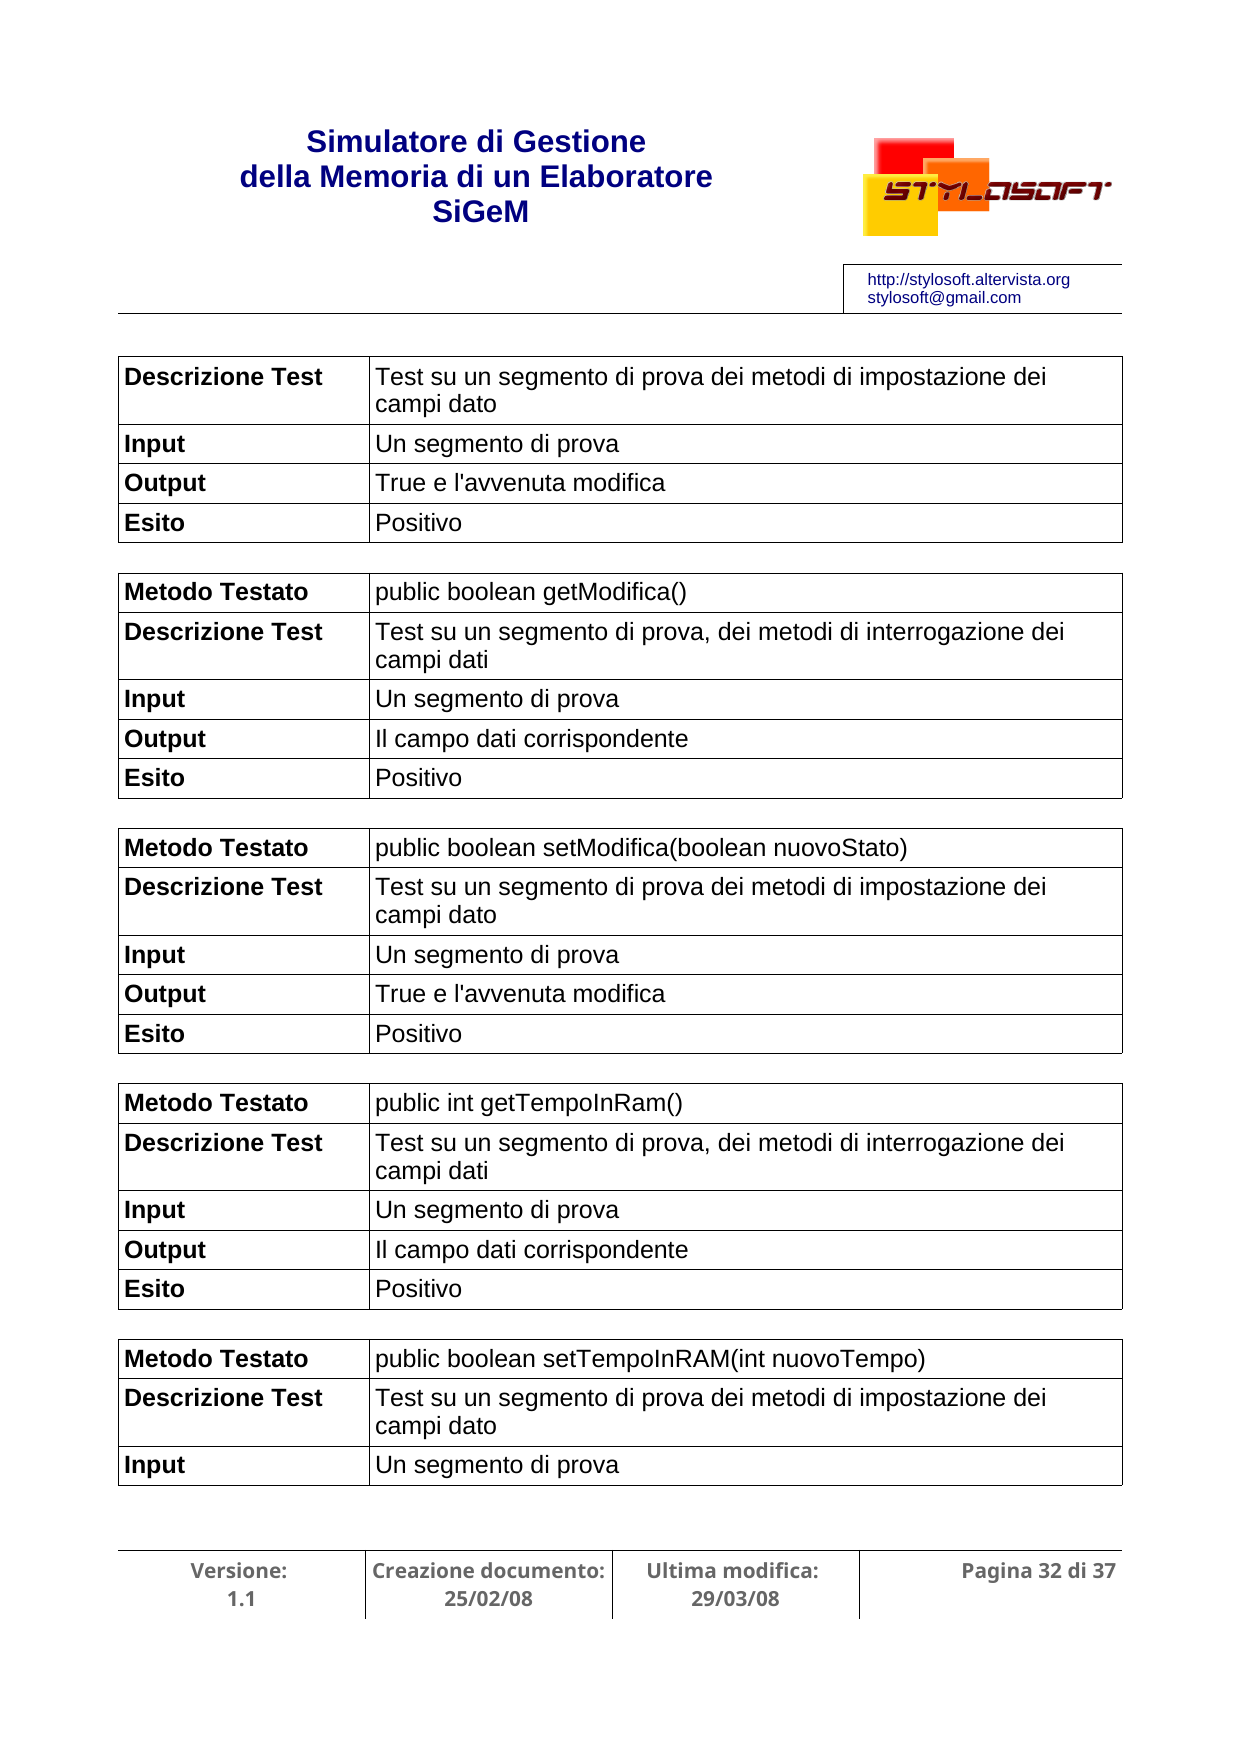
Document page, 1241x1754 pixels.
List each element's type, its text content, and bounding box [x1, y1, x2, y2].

table_cell Un segmento di prova [370, 1191, 1122, 1229]
table_cell Descrizione Test [119, 613, 369, 679]
table_cell Descrizione Test [119, 357, 369, 424]
table_header public boolean setTempoInRAM(int nuovoTempo) [370, 1340, 1122, 1378]
table_cell Input [119, 1191, 369, 1229]
table_cell Input [119, 680, 369, 719]
table_cell Input [119, 1447, 369, 1485]
table_cell Esito [119, 504, 369, 542]
table_cell Positivo [370, 759, 1122, 798]
table_cell Input [119, 936, 369, 974]
table_cell Output [119, 1231, 369, 1269]
table_cell Descrizione Test [119, 1379, 369, 1446]
table_cell Positivo [370, 1015, 1122, 1053]
table_cell Un segmento di prova [370, 680, 1122, 719]
table_header public boolean getModifica() [370, 574, 1122, 612]
table_cell Esito [119, 1015, 369, 1053]
table_cell Esito [119, 759, 369, 798]
table_header Metodo Testato [119, 1340, 369, 1378]
table_cell Il campo dati corrispondente [370, 720, 1122, 758]
table_cell Descrizione Test [119, 1124, 369, 1190]
table_cell Output [119, 720, 369, 758]
table_cell True e l'avvenuta modifica [370, 975, 1122, 1014]
table_cell Positivo [370, 504, 1122, 542]
table_cell Test su un segmento di prova, dei metodi di interrogazione dei campi dati [370, 613, 1122, 679]
table_cell Un segmento di prova [370, 936, 1122, 974]
table_cell Output [119, 464, 369, 503]
table_cell Un segmento di prova [370, 1447, 1122, 1485]
table_cell Test su un segmento di prova, dei metodi di interrogazione dei campi dati [370, 1124, 1122, 1190]
table_cell Test su un segmento di prova dei metodi di impostazione dei campi dato [370, 357, 1122, 424]
table_cell Output [119, 975, 369, 1014]
table_header Metodo Testato [119, 1084, 369, 1123]
table_cell True e l'avvenuta modifica [370, 464, 1122, 503]
table_cell Input [119, 425, 369, 463]
picture [848, 123, 1117, 247]
table_cell Esito [119, 1270, 369, 1308]
table_header public boolean setModifica(boolean nuovoStato) [370, 829, 1122, 867]
table_header Metodo Testato [119, 829, 369, 867]
table_header public int getTempoInRam() [370, 1084, 1122, 1123]
table_cell Positivo [370, 1270, 1122, 1308]
table_cell Test su un segmento di prova dei metodi di impostazione dei campi dato [370, 868, 1122, 935]
table_cell Il campo dati corrispondente [370, 1231, 1122, 1269]
table_cell Test su un segmento di prova dei metodi di impostazione dei campi dato [370, 1379, 1122, 1446]
table_cell Descrizione Test [119, 868, 369, 935]
table_header Metodo Testato [119, 574, 369, 612]
table_cell Un segmento di prova [370, 425, 1122, 463]
